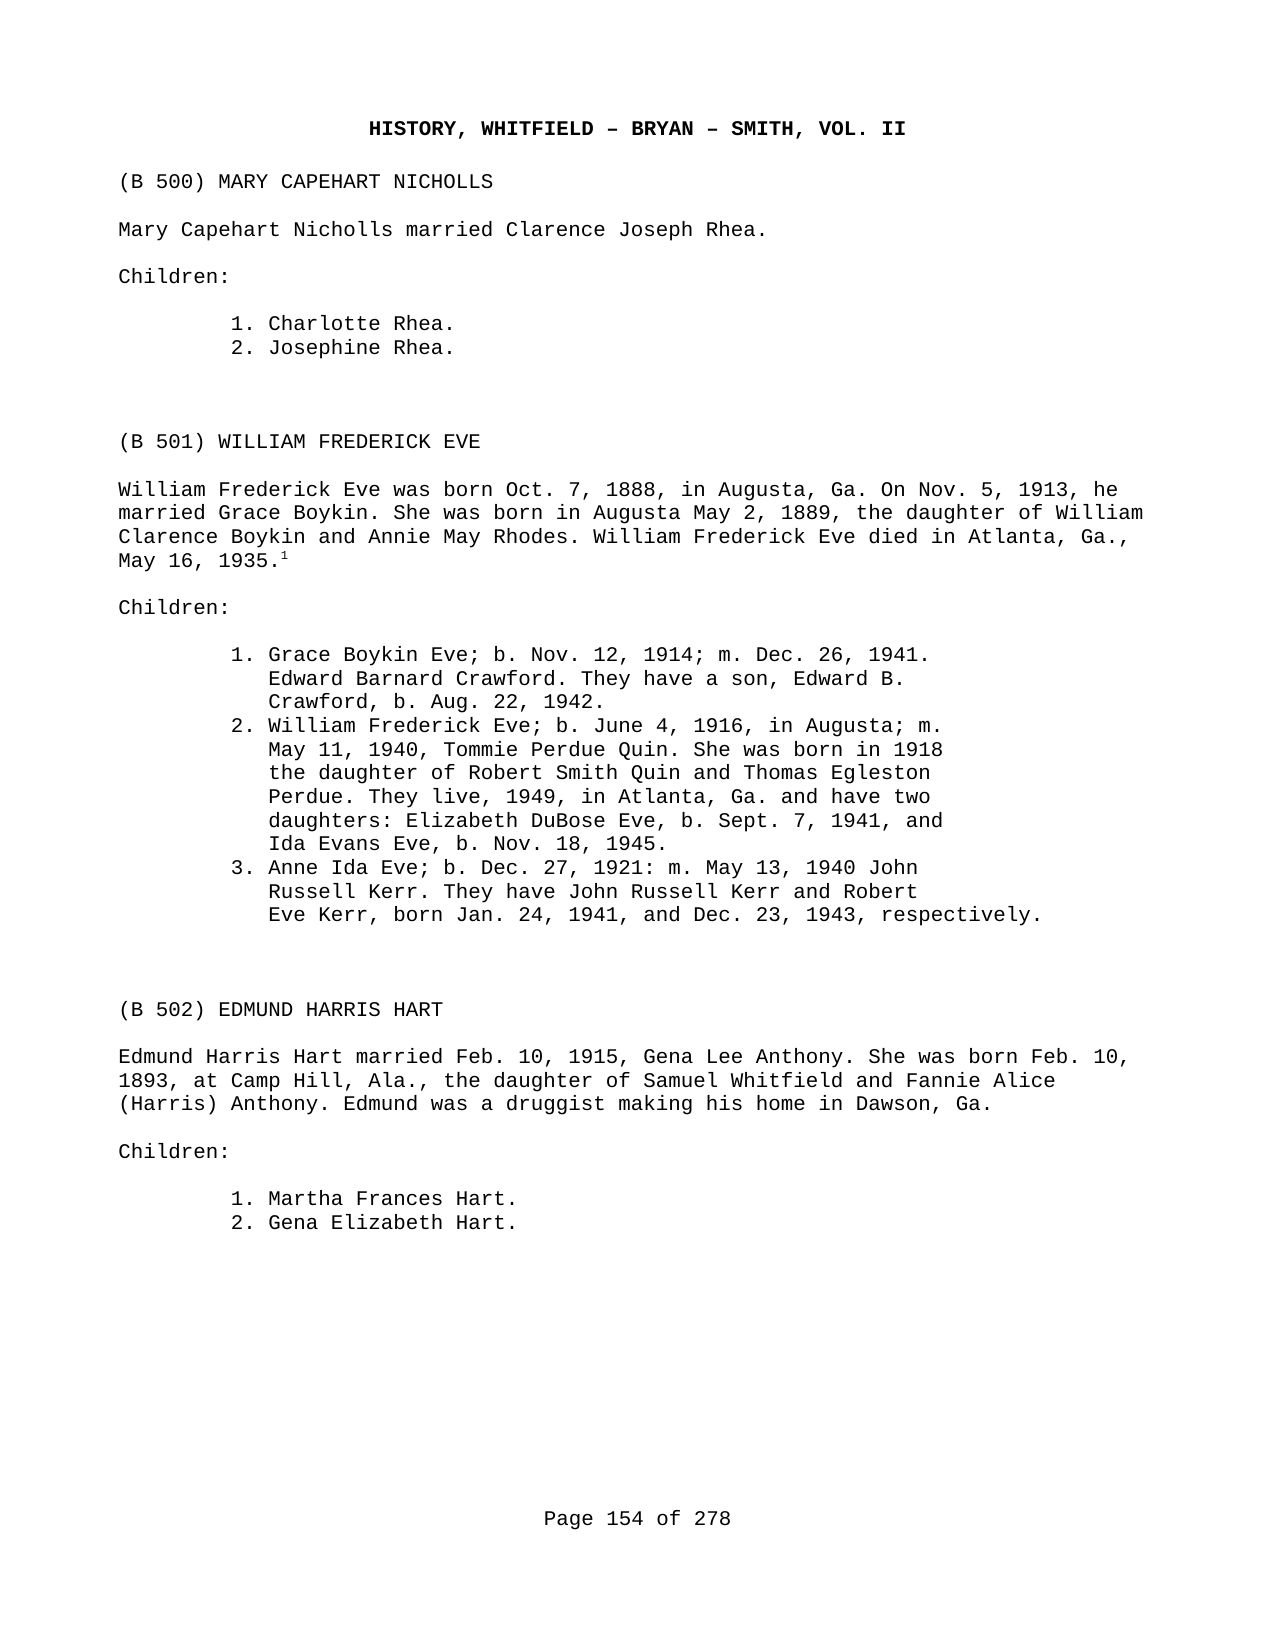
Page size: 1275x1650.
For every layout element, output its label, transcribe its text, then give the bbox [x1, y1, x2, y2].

text Perdue. They live, 1949, in Atlanta, Ga. and have two [118, 786, 1157, 810]
text Russell Kerr. They have John Russell Kerr and Robert [118, 881, 1157, 904]
text Children: [118, 266, 1157, 289]
text the daughter of Robert Smith Quin and Thomas Egleston [118, 762, 1157, 786]
text 1. Martha Frances Hart. [118, 1188, 1157, 1212]
text Mary Capehart Nicholls married Clarence Joseph Rhea. [118, 218, 1157, 242]
text Ida Evans Eve, b. Nov. 18, 1945. [118, 833, 1157, 857]
text (B 500) MARY CAPEHART NICHOLLS [118, 171, 1157, 195]
text Children: [118, 597, 1157, 621]
text daughters: Elizabeth DuBose Eve, b. Sept. 7, 1941, and [118, 810, 1157, 833]
text Edward Barnard Crawford. They have a son, Edward B. [118, 668, 1157, 691]
text 2. Gena Elizabeth Hart. [118, 1212, 1157, 1235]
text (B 501) WILLIAM FREDERICK EVE [118, 431, 1157, 455]
text 2. William Frederick Eve; b. June 4, 1916, in Augusta; m. [118, 715, 1157, 739]
text Edmund Harris Hart married Feb. 10, 1915, Gena Lee Anthony. She was born Feb. 10, 1893, at Camp Hill, Ala., the daughter of Samuel Whitfield and Fannie Alice (Harris) Anthony. Edmund was a druggist making his home in Dawson, Ga. [118, 1046, 1157, 1117]
text 1. Grace Boykin Eve; b. Nov. 12, 1914; m. Dec. 26, 1941. [118, 644, 1157, 668]
text (B 502) EDMUND HARRIS HART [118, 999, 1157, 1022]
text 2. Josephine Rhea. [118, 337, 1157, 360]
text 3. Anne Ida Eve; b. Dec. 27, 1921: m. May 13, 1940 John [118, 857, 1157, 881]
text 1. Charlotte Rhea. [118, 313, 1157, 337]
text Children: [118, 1141, 1157, 1164]
text Crawford, b. Aug. 22, 1942. [118, 691, 1157, 715]
text Eve Kerr, born Jan. 24, 1941, and Dec. 23, 1943, respectively. [118, 904, 1157, 928]
text May 11, 1940, Tommie Perdue Quin. She was born in 1918 [118, 739, 1157, 762]
text William Frederick Eve was born Oct. 7, 1888, in Augusta, Ga. On Nov. 5, 1913, he married Grace Boykin. She was born in Augusta May 2, 1889, the daughter of William Clarence Boykin and Annie May Rhodes. William Frederick Eve died in Atlanta, Ga., May 16, 1935.1 [118, 479, 1157, 573]
